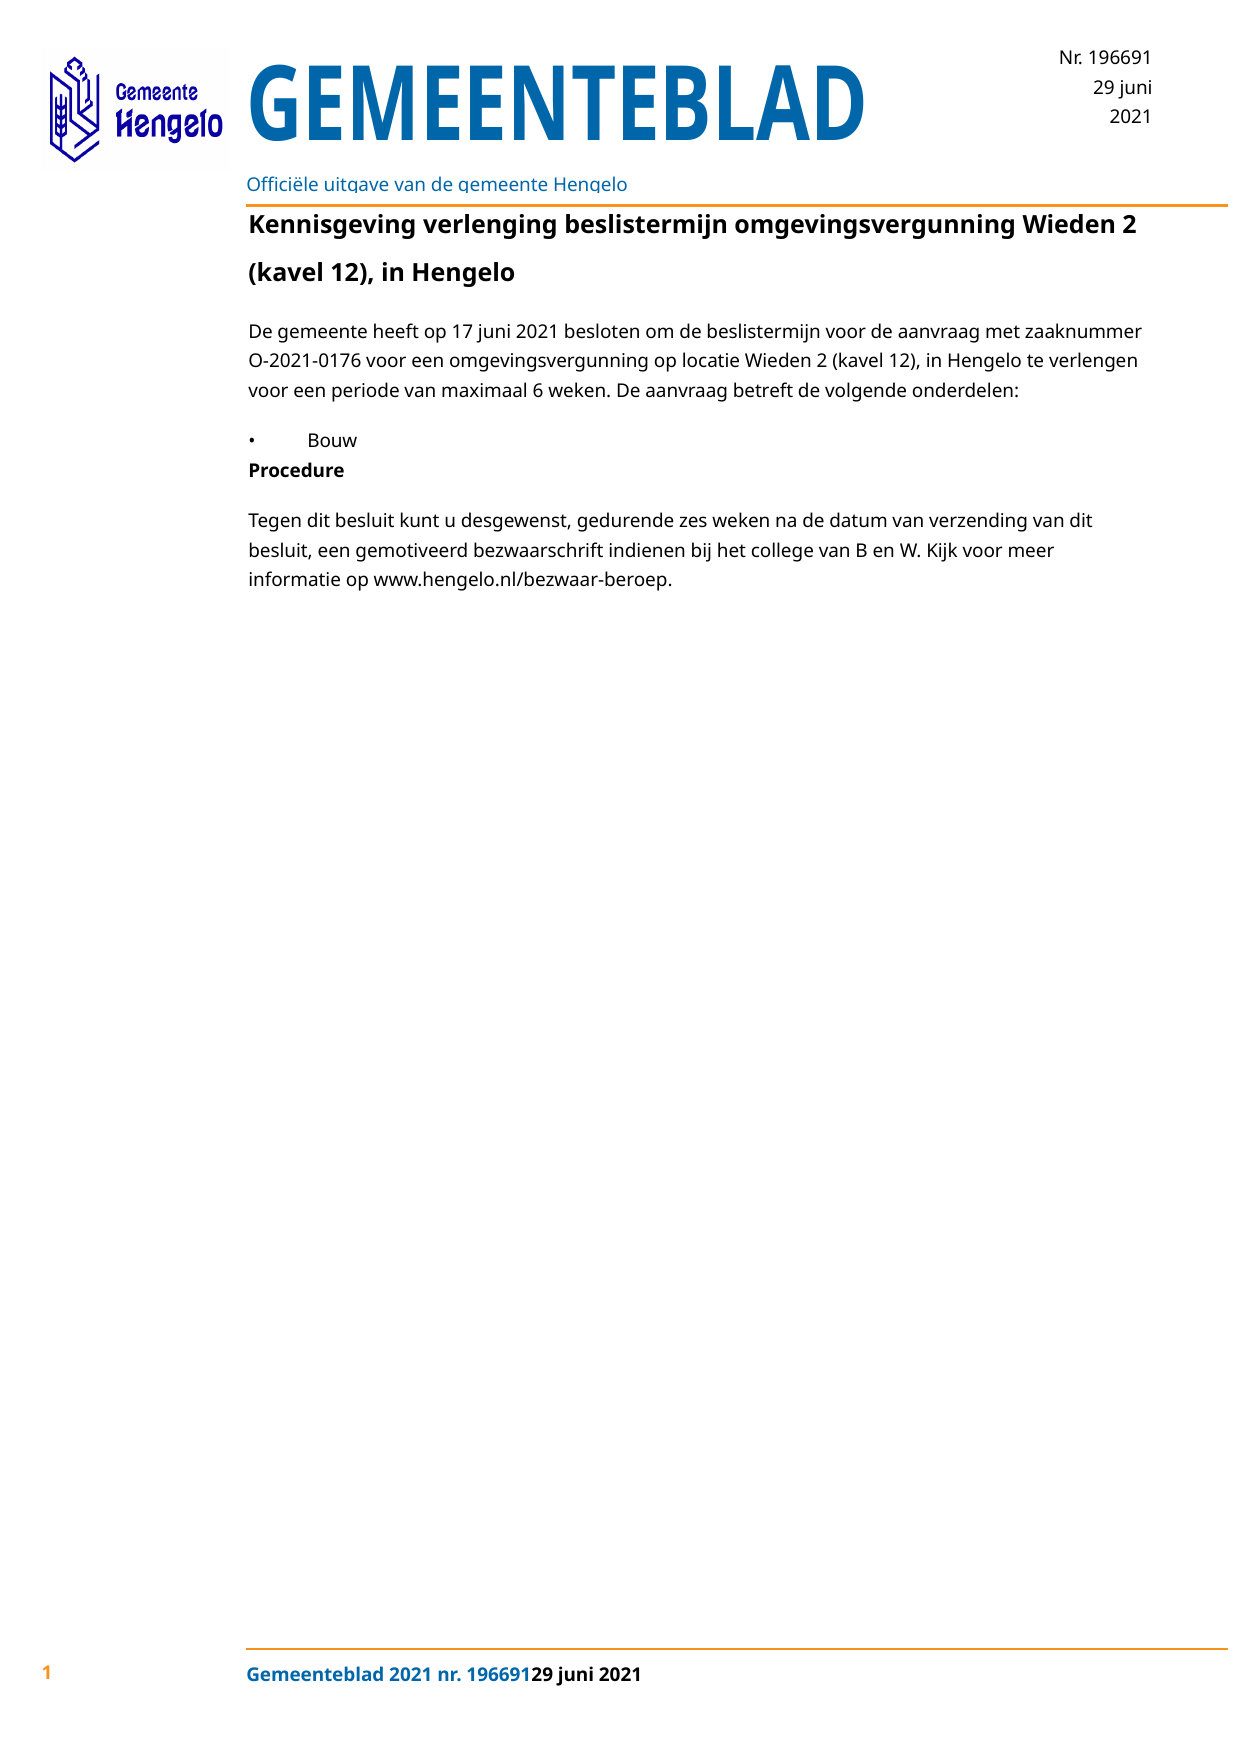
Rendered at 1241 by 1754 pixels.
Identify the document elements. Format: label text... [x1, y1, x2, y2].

list Bouw [248, 427, 1152, 453]
text De gemeente heeft op 17 juni 2021 besloten om de beslistermijn voor de aanvraag met zaaknummer O-2021-0176 voor een omgevingsvergunning op locatie Wieden 2 (kavel 12), in Hengelo te verlengen voor een periode van maximaal 6 weken. De aanvraag betreft de volgende onderdelen: [248, 318, 1152, 403]
picture [41, 47, 231, 172]
text Procedure [248, 457, 1152, 483]
text Kennisgeving verlenging beslistermijn omgevingsvergunning Wieden 2 (kavel 12), in Hengelo [248, 207, 1152, 288]
text Tegen dit besluit kunt u desgewenst, gedurende zes weken na de datum van verzending van dit besluit, een gemotiveerd bezwaarschrift indienen bij het college van B en W. Kijk voor meer informatie op www.hengelo.nl/bezwaar-beroep. [248, 507, 1152, 592]
